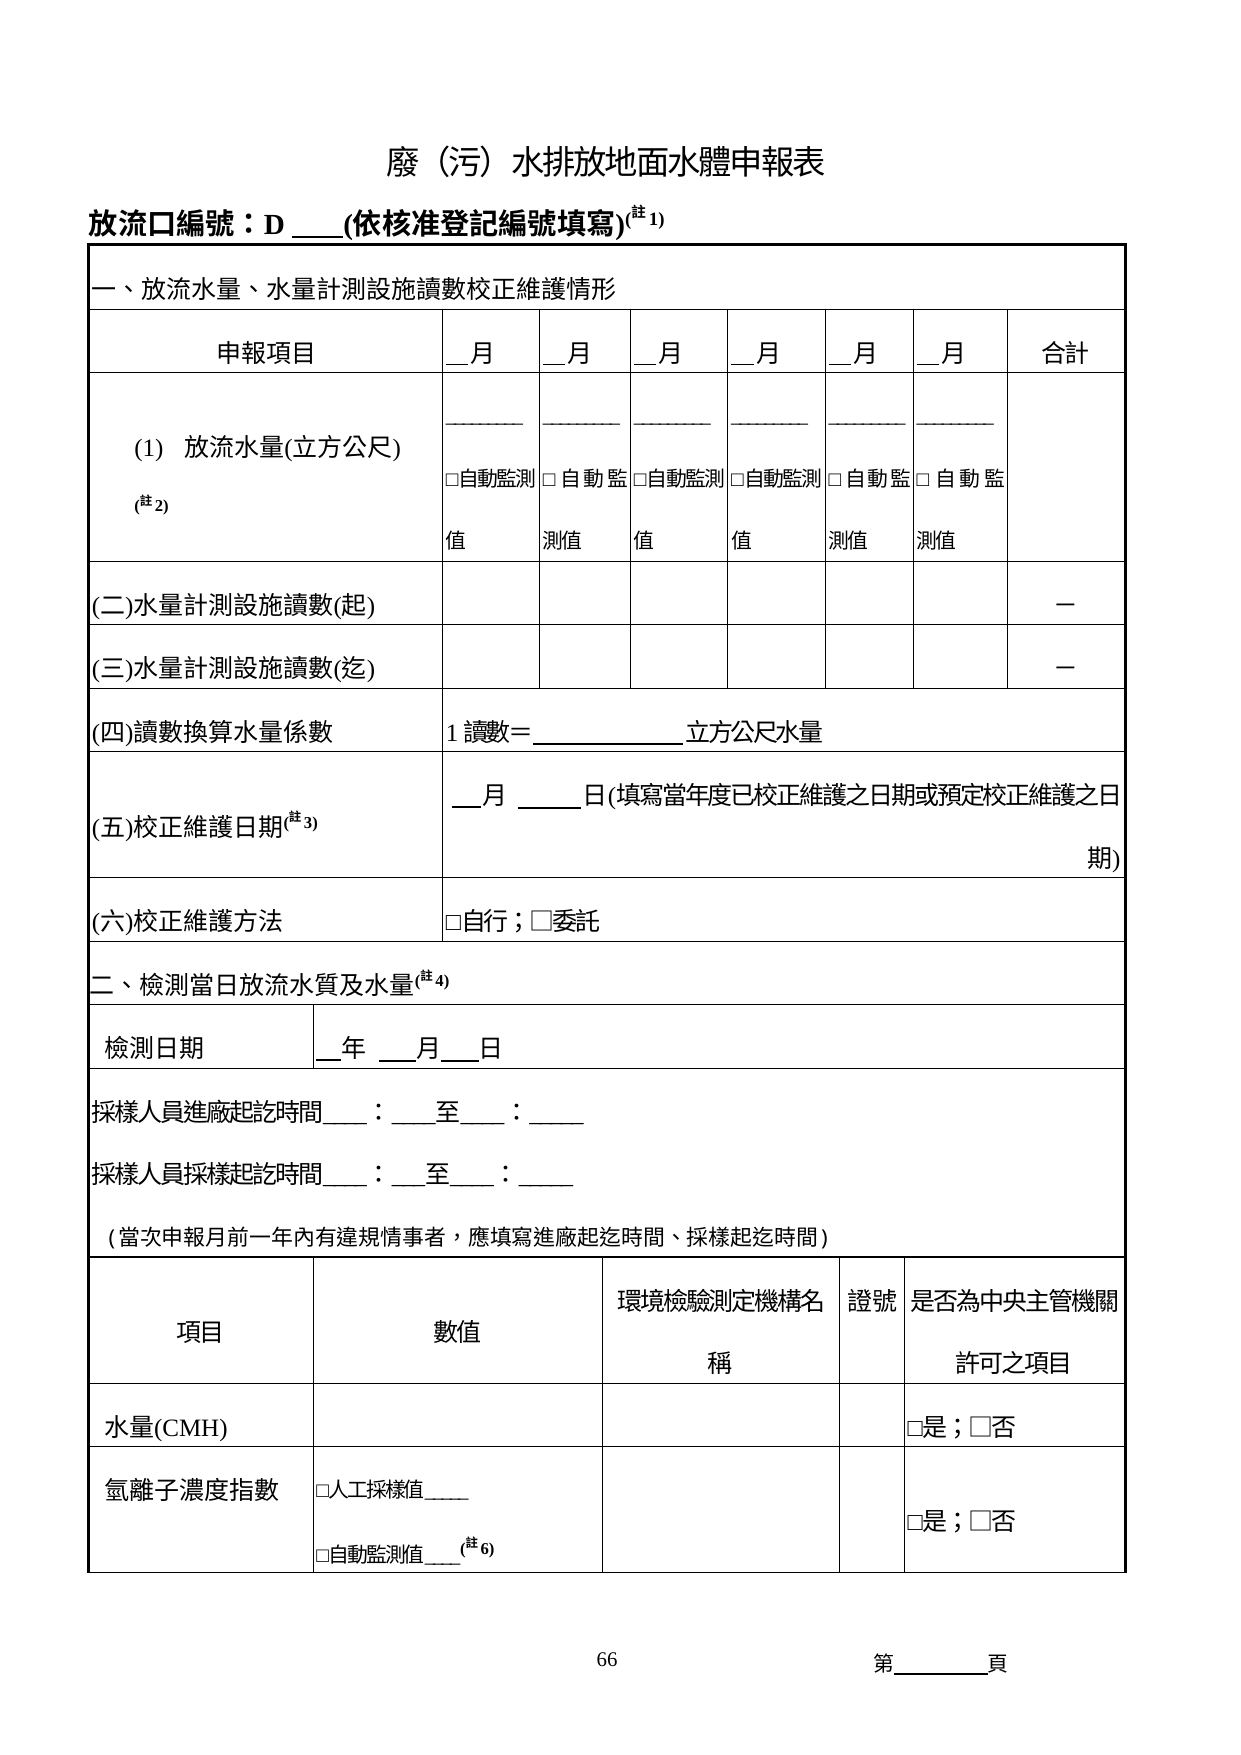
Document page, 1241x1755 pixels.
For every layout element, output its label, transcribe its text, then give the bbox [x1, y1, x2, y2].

table_cell [728, 562, 825, 624]
table_cell □是；□否 [905, 1384, 1124, 1446]
table_cell _________ □自動監測值 [728, 373, 825, 561]
table_cell 1讀數＝ 立方公尺水量 [443, 689, 1124, 751]
table_header 一、放流水量、水量計測設施讀數校正維護情形 [90, 246, 1124, 308]
table_cell 環境檢驗測定機構名稱 [603, 1258, 839, 1382]
table_cell 採樣人員進廠起訖時間____：____至____：_____ 採樣人員採樣起訖時間____：___至____：_____ (當次申報月前一年內有違規情事者，應填寫進廠起迄時間、採樣起迄時間) [90, 1069, 1124, 1256]
table_cell [840, 1384, 904, 1446]
table_cell [728, 625, 825, 688]
table_cell _________ □自動監測值 [631, 373, 727, 561]
table_cell _________ □自動監測值 [914, 373, 1007, 561]
table_cell ─ [1008, 625, 1124, 688]
table_cell 檢測日期 [90, 1005, 313, 1068]
table_cell □是；□否 [905, 1447, 1124, 1572]
table_cell (四)讀數換算水量係數 [90, 689, 442, 751]
table_cell □自行；□委託 [443, 878, 1124, 941]
table_cell (二)水量計測設施讀數(起) [90, 562, 442, 624]
table_cell (五)校正維護日期(註3) [90, 752, 442, 877]
table_cell [443, 562, 539, 624]
table_cell [1008, 373, 1124, 561]
table_cell [603, 1447, 839, 1572]
table_cell 月 日(填寫當年度已校正維護之日期或預定校正維護之日期) [443, 752, 1124, 877]
table_cell 放流水量(立方公尺) (註2) [90, 373, 442, 561]
table_cell 月 [914, 310, 1007, 372]
table_cell 水量(CMH) [90, 1384, 313, 1446]
table_cell 數值 [314, 1258, 602, 1382]
table_cell □人工採樣值_____ □自動監測值____(註6) [314, 1447, 602, 1572]
table_cell [631, 625, 727, 688]
table_cell [540, 562, 630, 624]
table_cell 二、檢測當日放流水質及水量(註4) [90, 942, 1124, 1004]
table_cell 月 [540, 310, 630, 372]
table_cell [914, 562, 1007, 624]
table_cell 氫離子濃度指數 [90, 1447, 313, 1572]
table_cell [631, 562, 727, 624]
table_cell (三)水量計測設施讀數(迄) [90, 625, 442, 688]
table_cell 月 [631, 310, 727, 372]
table_cell _________ □自動監測值 [540, 373, 630, 561]
table_cell [914, 625, 1007, 688]
table_cell 證號 [840, 1258, 904, 1382]
table_cell 項目 [90, 1258, 313, 1382]
text 廢（污）水排放地面水體申報表 [89, 118, 1125, 180]
table_cell [443, 625, 539, 688]
table_cell 月 [826, 310, 913, 372]
table_cell [826, 562, 913, 624]
table_cell 年 月 日 [314, 1005, 1124, 1068]
table_cell [840, 1447, 904, 1572]
table_cell [603, 1384, 839, 1446]
table_cell ─ [1008, 562, 1124, 624]
table_cell (六)校正維護方法 [90, 878, 442, 941]
table_cell [314, 1384, 602, 1446]
text 放流口編號：D (依核准登記編號填寫)(註1) [89, 180, 1125, 243]
table_cell _________ □自動監測值 [826, 373, 913, 561]
table_cell 申報項目 [90, 310, 442, 372]
table_cell 合計 [1008, 310, 1124, 372]
table_cell 是否為中央主管機關許可之項目 [905, 1258, 1124, 1382]
table_cell 月 [728, 310, 825, 372]
table_cell 月 [443, 310, 539, 372]
table_cell [540, 625, 630, 688]
table_cell _________ □自動監測值 [443, 373, 539, 561]
table_cell [826, 625, 913, 688]
